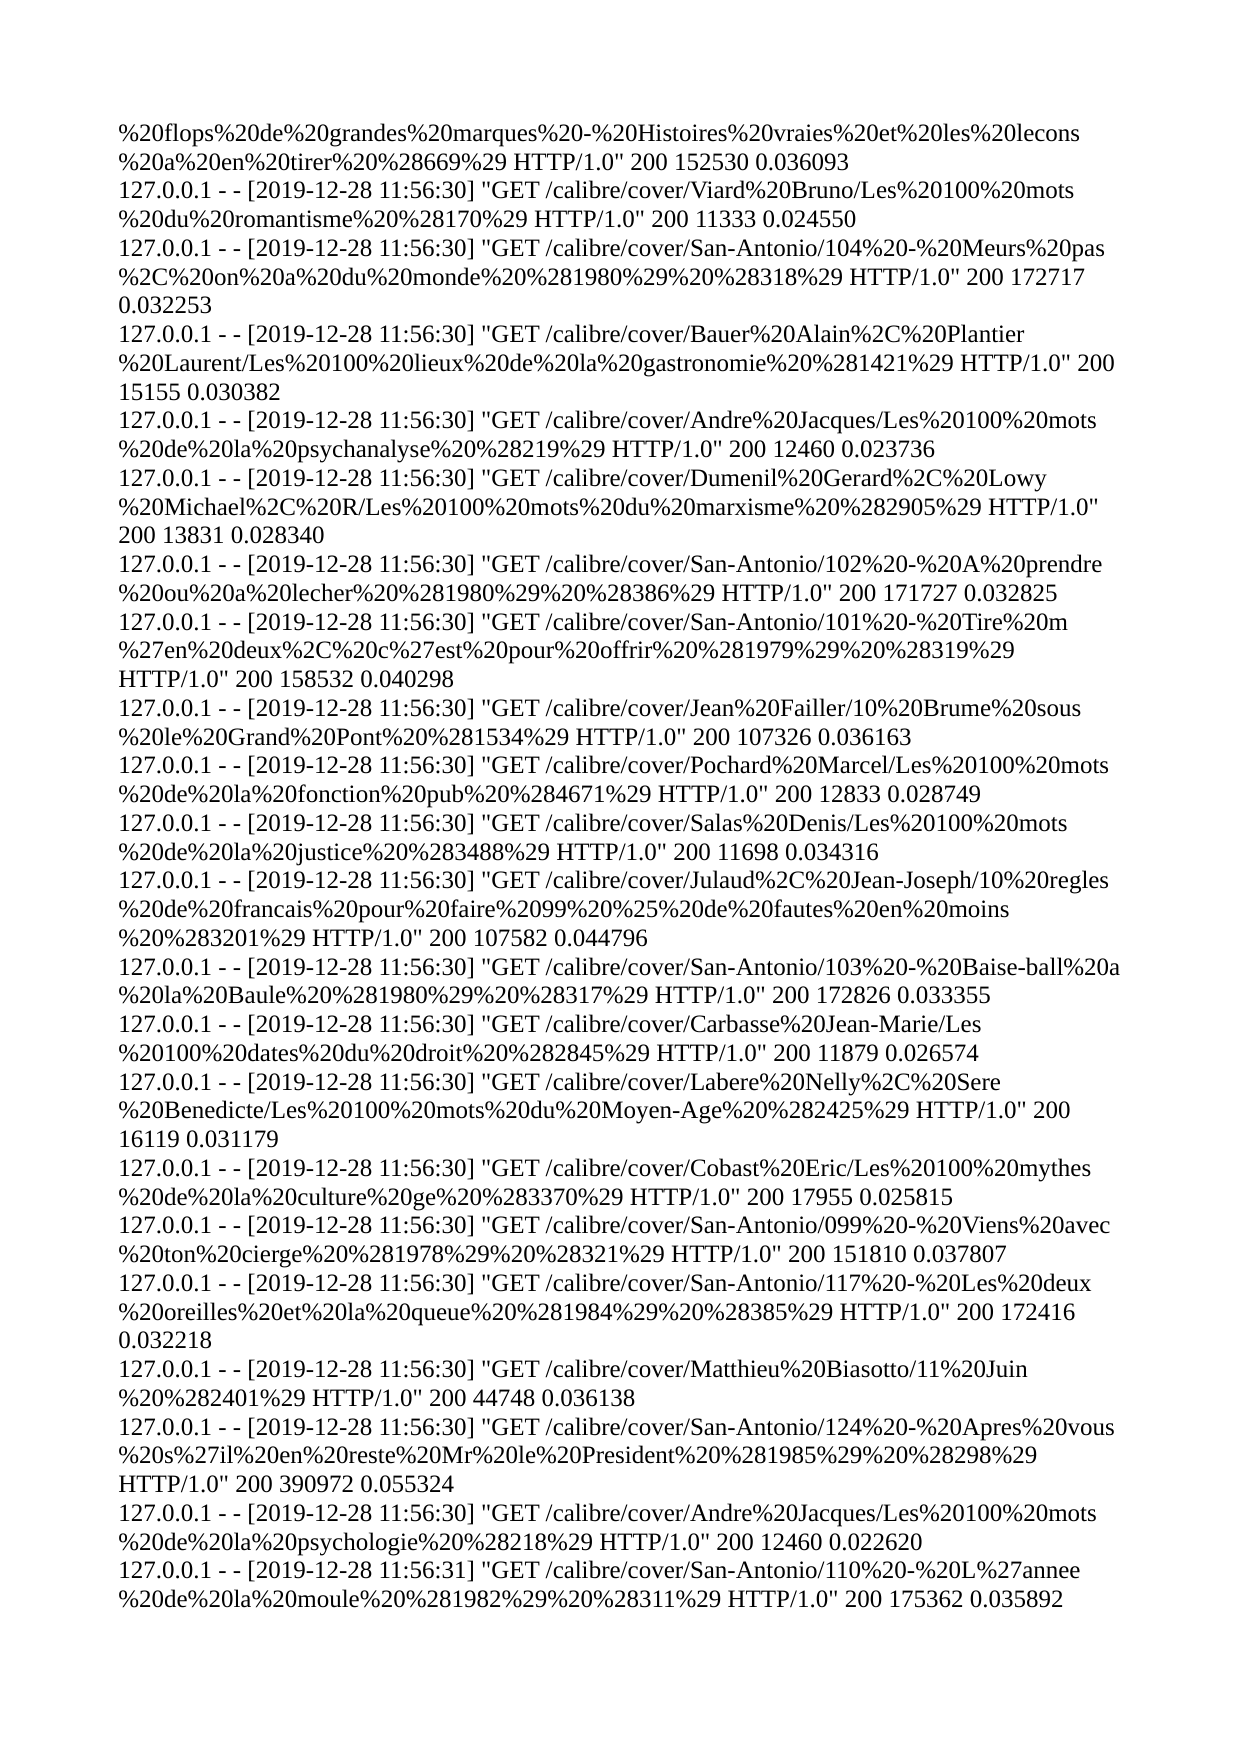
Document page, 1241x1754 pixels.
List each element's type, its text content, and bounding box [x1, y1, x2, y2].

text %20flops%20de%20grandes%20marques%20-%20Histoires%20vraies%20et%20les%20lecons%20a%20en%20tirer%20%28669%29 HTTP/1.0" 200 152530 0.036093 127.0.0.1 - - [2019-12-28 11:56:30] "GET /calibre/cover/Viard%20Bruno/Les%20100%20mots%20du%20romantisme%20%28170%29 HTTP/1.0" 200 11333 0.024550 127.0.0.1 - - [2019-12-28 11:56:30] "GET /calibre/cover/San-Antonio/104%20-%20Meurs%20pas%2C%20on%20a%20du%20monde%20%281980%29%20%28318%29 HTTP/1.0" 200 172717 0.032253 127.0.0.1 - - [2019-12-28 11:56:30] "GET /calibre/cover/Bauer%20Alain%2C%20Plantier%20Laurent/Les%20100%20lieux%20de%20la%20gastronomie%20%281421%29 HTTP/1.0" 200 15155 0.030382 127.0.0.1 - - [2019-12-28 11:56:30] "GET /calibre/cover/Andre%20Jacques/Les%20100%20mots%20de%20la%20psychanalyse%20%28219%29 HTTP/1.0" 200 12460 0.023736 127.0.0.1 - - [2019-12-28 11:56:30] "GET /calibre/cover/Dumenil%20Gerard%2C%20Lowy%20Michael%2C%20R/Les%20100%20mots%20du%20marxisme%20%282905%29 HTTP/1.0" 200 13831 0.028340 127.0.0.1 - - [2019-12-28 11:56:30] "GET /calibre/cover/San-Antonio/102%20-%20A%20prendre%20ou%20a%20lecher%20%281980%29%20%28386%29 HTTP/1.0" 200 171727 0.032825 127.0.0.1 - - [2019-12-28 11:56:30] "GET /calibre/cover/San-Antonio/101%20-%20Tire%20m%27en%20deux%2C%20c%27est%20pour%20offrir%20%281979%29%20%28319%29 HTTP/1.0" 200 158532 0.040298 127.0.0.1 - - [2019-12-28 11:56:30] "GET /calibre/cover/Jean%20Failler/10%20Brume%20sous%20le%20Grand%20Pont%20%281534%29 HTTP/1.0" 200 107326 0.036163 127.0.0.1 - - [2019-12-28 11:56:30] "GET /calibre/cover/Pochard%20Marcel/Les%20100%20mots%20de%20la%20fonction%20pub%20%284671%29 HTTP/1.0" 200 12833 0.028749 127.0.0.1 - - [2019-12-28 11:56:30] "GET /calibre/cover/Salas%20Denis/Les%20100%20mots%20de%20la%20justice%20%283488%29 HTTP/1.0" 200 11698 0.034316 127.0.0.1 - - [2019-12-28 11:56:30] "GET /calibre/cover/Julaud%2C%20Jean-Joseph/10%20regles%20de%20francais%20pour%20faire%2099%20%25%20de%20fautes%20en%20moins%20%283201%29 HTTP/1.0" 200 107582 0.044796 127.0.0.1 - - [2019-12-28 11:56:30] "GET /calibre/cover/San-Antonio/103%20-%20Baise-ball%20a%20la%20Baule%20%281980%29%20%28317%29 HTTP/1.0" 200 172826 0.033355 127.0.0.1 - - [2019-12-28 11:56:30] "GET /calibre/cover/Carbasse%20Jean-Marie/Les%20100%20dates%20du%20droit%20%282845%29 HTTP/1.0" 200 11879 0.026574 127.0.0.1 - - [2019-12-28 11:56:30] "GET /calibre/cover/Labere%20Nelly%2C%20Sere%20Benedicte/Les%20100%20mots%20du%20Moyen-Age%20%282425%29 HTTP/1.0" 200 16119 0.031179 127.0.0.1 - - [2019-12-28 11:56:30] "GET /calibre/cover/Cobast%20Eric/Les%20100%20mythes%20de%20la%20culture%20ge%20%283370%29 HTTP/1.0" 200 17955 0.025815 127.0.0.1 - - [2019-12-28 11:56:30] "GET /calibre/cover/San-Antonio/099%20-%20Viens%20avec%20ton%20cierge%20%281978%29%20%28321%29 HTTP/1.0" 200 151810 0.037807 127.0.0.1 - - [2019-12-28 11:56:30] "GET /calibre/cover/San-Antonio/117%20-%20Les%20deux%20oreilles%20et%20la%20queue%20%281984%29%20%28385%29 HTTP/1.0" 200 172416 0.032218 127.0.0.1 - - [2019-12-28 11:56:30] "GET /calibre/cover/Matthieu%20Biasotto/11%20Juin%20%282401%29 HTTP/1.0" 200 44748 0.036138 127.0.0.1 - - [2019-12-28 11:56:30] "GET /calibre/cover/San-Antonio/124%20-%20Apres%20vous%20s%27il%20en%20reste%20Mr%20le%20President%20%281985%29%20%28298%29 HTTP/1.0" 200 390972 0.055324 127.0.0.1 - - [2019-12-28 11:56:30] "GET /calibre/cover/Andre%20Jacques/Les%20100%20mots%20de%20la%20psychologie%20%28218%29 HTTP/1.0" 200 12460 0.022620 127.0.0.1 - - [2019-12-28 11:56:31] "GET /calibre/cover/San-Antonio/110%20-%20L%27annee%20de%20la%20moule%20%281982%29%20%28311%29 HTTP/1.0" 200 175362 0.035892 [118, 118, 1122, 1613]
